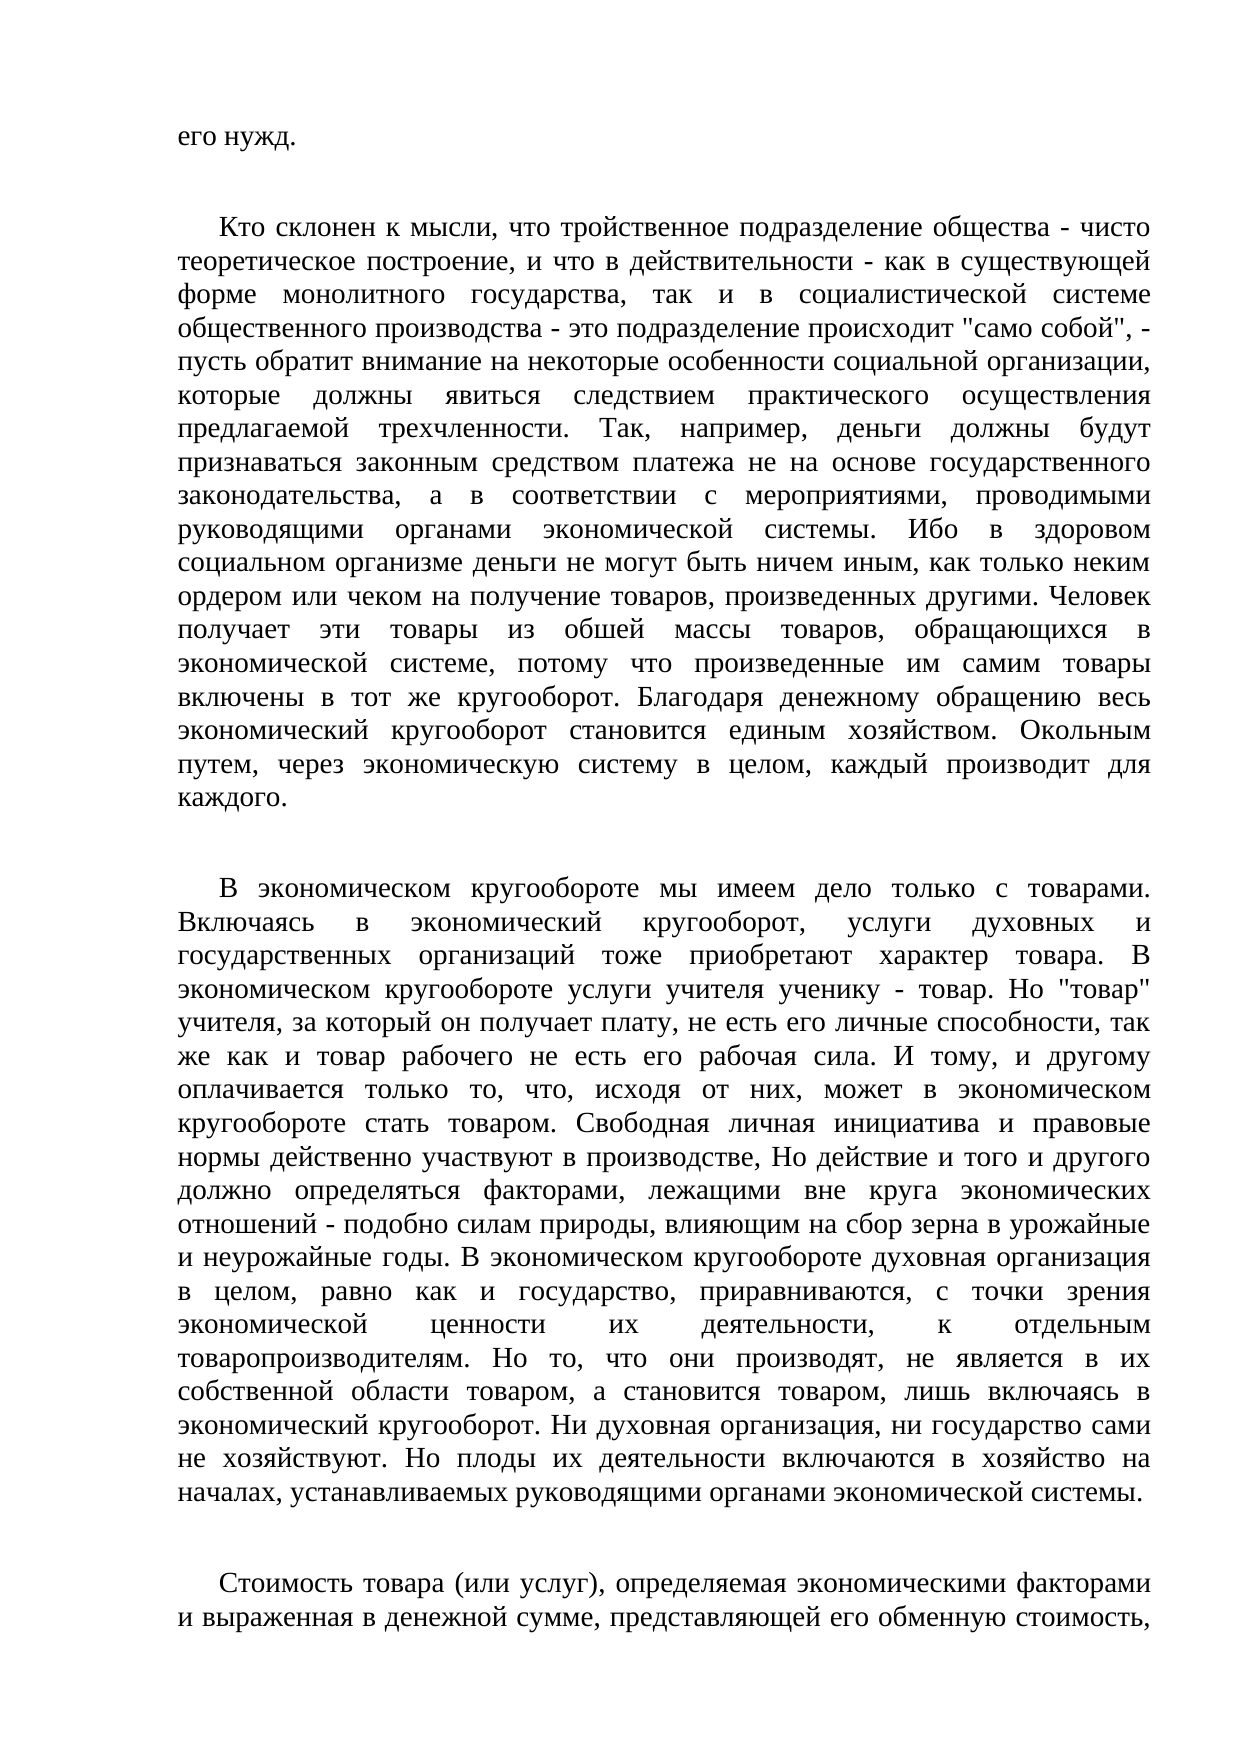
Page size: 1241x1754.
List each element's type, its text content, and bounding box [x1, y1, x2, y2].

text Стоимость товара (или услуг), определяемая экономическими факторами и выраженная в денежной сумме, представляющей его обменную стоимость, [177, 1565, 1152, 1632]
text его нужд. [177, 118, 1152, 152]
text Кто склонен к мысли, что тройственное подразделение общества - чисто теоретическое построение, и что в действительности - как в существующей форме монолитного государства, так и в социалистической системе общественного производства - это подразделение происходит "само собой", - пусть обратит внимание на некоторые особенности социальной организации, которые должны явиться следствием практического осуществления предлагаемой трехчленности. Так, например, деньги должны будут признаваться законным средством платежа не на основе государственного законодательства, а в соответствии с мероприятиями, проводимыми руководящими органами экономической системы. Ибо в здоровом социальном организме деньги не могут быть ничем иным, как только неким ордером или чеком на получение товаров, произведенных другими. Человек получает эти товары из обшей массы товаров, обращающихся в экономической системе, потому что произведенные им самим товары включены в тот же кругооборот. Благодаря денежному обращению весь экономический кругооборот становится единым хозяйством. Окольным путем, через экономическую систему в целом, каждый производит для каждого. [177, 209, 1152, 813]
text В экономическом кругообороте мы имеем дело только с товарами. Включаясь в экономический кругооборот, услуги духовных и государственных организаций тоже приобретают характер товара. В экономическом кругообороте услуги учителя ученику - товар. Но "товар" учителя, за который он получает плату, не есть его личные способности, так же как и товар рабочего не есть его рабочая сила. И тому, и другому оплачивается только то, что, исходя от них, может в экономическом кругообороте стать товаром. Свободная личная инициатива и правовые нормы действенно участвуют в производстве, Но действие и того и другого должно определяться факторами, лежащими вне круга экономических отношений - подобно силам природы, влияющим на сбор зерна в урожайные и неурожайные годы. В экономическом кругообороте духовная организация в целом, равно как и государство, приравниваются, с точки зрения экономической ценности их деятельности, к отдельным товаропроизводителям. Но то, что они производят, не является в их собственной области товаром, а становится товаром, лишь включаясь в экономический кругооборот. Ни духовная организация, ни государство сами не хозяйствуют. Но плоды их деятельности включаются в хозяйство на началах, устанавливаемых руководящими органами экономической системы. [177, 870, 1152, 1508]
